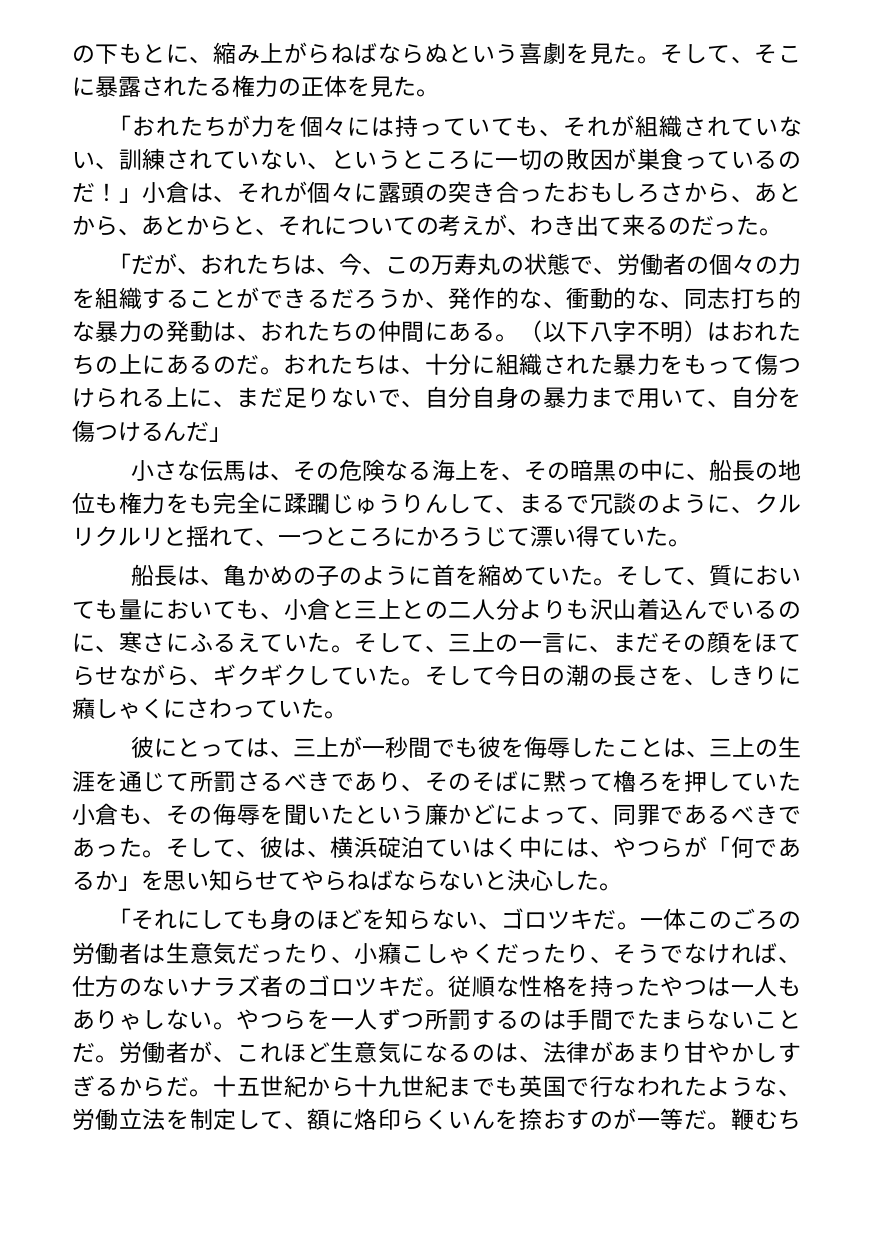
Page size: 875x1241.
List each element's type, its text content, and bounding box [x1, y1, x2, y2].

text 「それにしても身のほどを知らない、ゴロツキだ。一体このごろの労働者は生意気だったり、小癪こしゃくだったり、そうでなければ、仕方のないナラズ者のゴロツキだ。従順な性格を持ったやつは一人もありゃしない。やつらを一人ずつ所罰するのは手間でたまらないことだ。労働者が、これほど生意気になるのは、法律があまり甘やかしすぎるからだ。十五世紀から十九世紀までも英国で行なわれたような、労働立法を制定して、額に烙印らくいんを捺おすのが一等だ。鞭むち [72, 902, 802, 1135]
text 彼にとっては、三上が一秒間でも彼を侮辱したことは、三上の生涯を通じて所罰さるべきであり、そのそばに黙って櫓ろを押していた小倉も、その侮辱を聞いたという廉かどによって、同罪であるべきであった。そして、彼は、横浜碇泊ていはく中には、やつらが「何であるか」を思い知らせてやらねばならないと決心した。 [72, 730, 802, 896]
text 「だが、おれたちは、今、この万寿丸の状態で、労働者の個々の力を組織することができるだろうか、発作的な、衝動的な、同志打ち的な暴力の発動は、おれたちの仲間にある。（以下八字不明）はおれたちの上にあるのだ。おれたちは、十分に組織された暴力をもって傷つけられる上に、まだ足りないで、自分自身の暴力まで用いて、自分を傷つけるんだ」 [72, 247, 802, 447]
text 「おれたちが力を個々には持っていても、それが組織されていない、訓練されていない、というところに一切の敗因が巣食っているのだ！」小倉は、それが個々に露頭の突き合ったおもしろさから、あとから、あとからと、それについての考えが、わき出て来るのだった。 [72, 108, 802, 241]
text 小さな伝馬は、その危険なる海上を、その暗黒の中に、船長の地位も権力をも完全に蹂躙じゅうりんして、まるで冗談のように、クルリクルリと揺れて、一つところにかろうじて漂い得ていた。 [72, 453, 802, 552]
text 船長は、亀かめの子のように首を縮めていた。そして、質においても量においても、小倉と三上との二人分よりも沢山着込んでいるのに、寒さにふるえていた。そして、三上の一言に、まだその顔をほてらせながら、ギクギクしていた。そして今日の潮の長さを、しきりに癪しゃくにさわっていた。 [72, 558, 802, 724]
text の下もとに、縮み上がらねばならぬという喜劇を見た。そして、そこに暴露されたる権力の正体を見た。 [72, 36, 802, 102]
